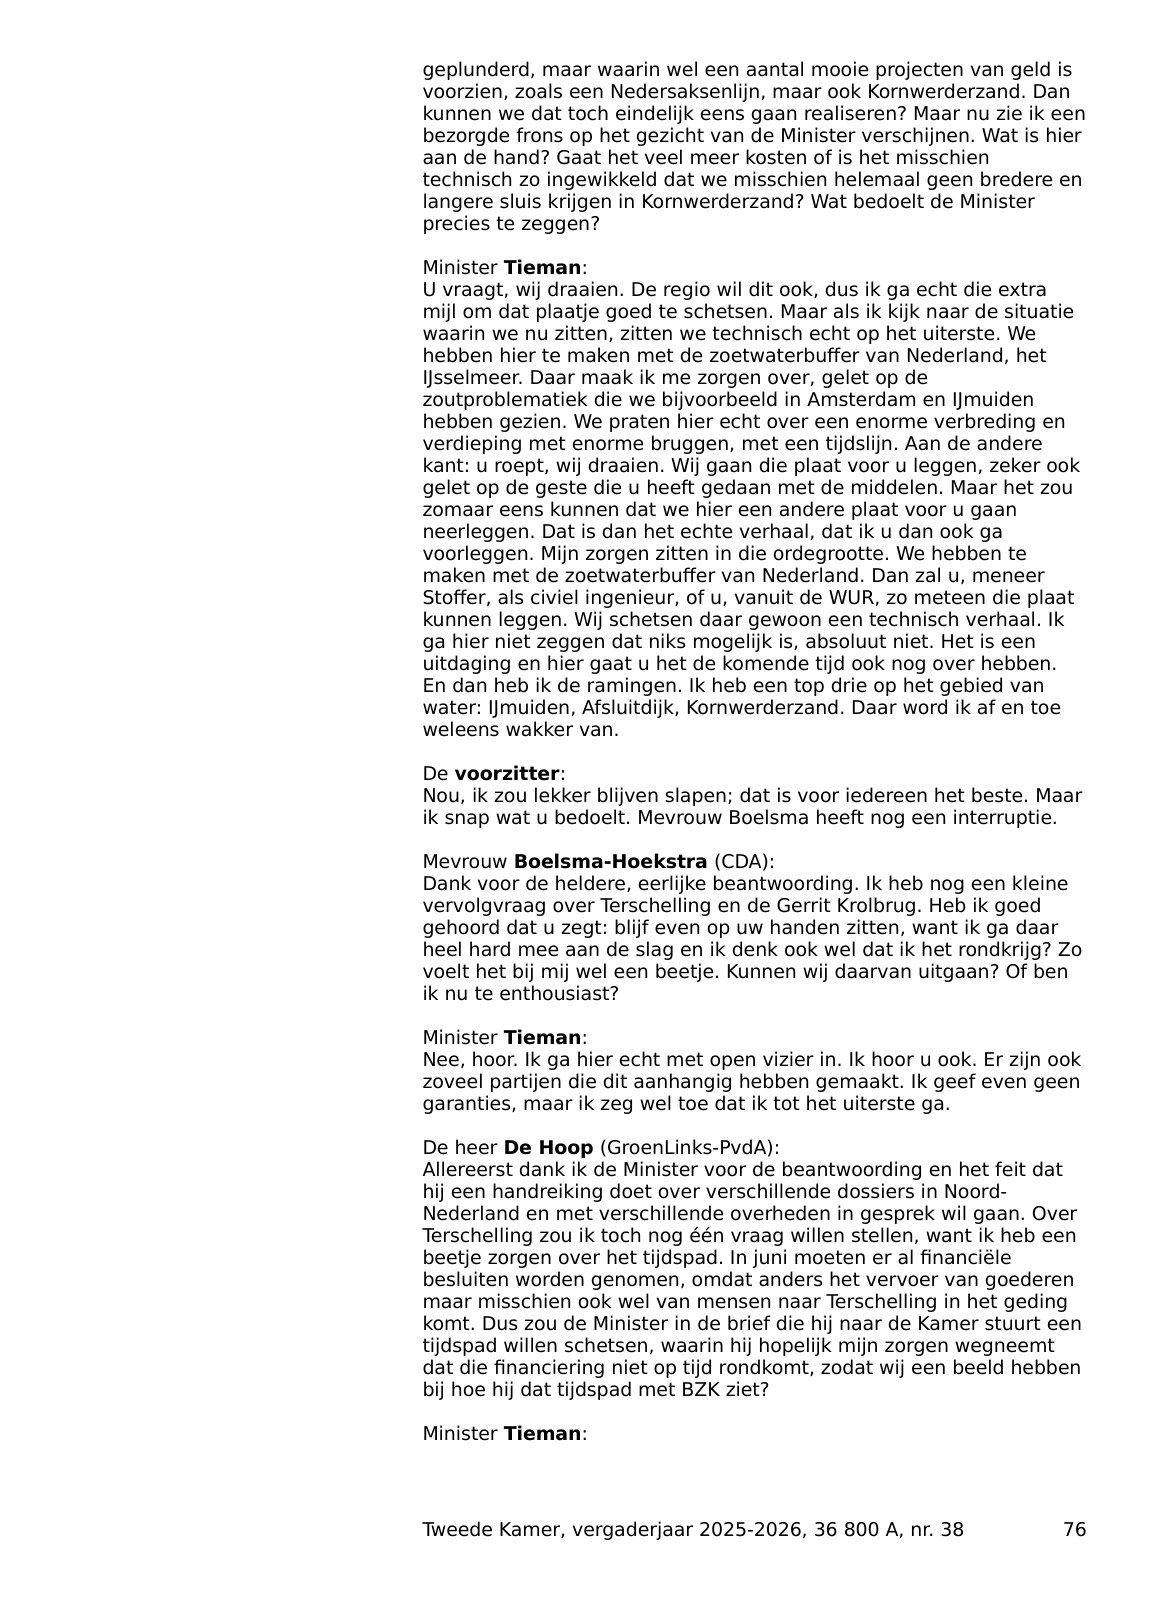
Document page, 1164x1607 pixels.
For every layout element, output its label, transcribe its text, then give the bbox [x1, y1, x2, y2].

text geplunderd, maar waarin wel een aantal mooie projecten van geld is voorzien, zoals een Nedersaksenlijn, maar ook Kornwerderzand. Dan kunnen we dat toch eindelijk eens gaan realiseren? Maar nu zie ik een bezorgde frons op het gezicht van de Minister verschijnen. Wat is hier aan de hand? Gaat het veel meer kosten of is het misschien technisch zo ingewikkeld dat we misschien helemaal geen bredere en langere sluis krijgen in Kornwerderzand? Wat bedoelt de Minister precies te zeggen? [422, 59, 1087, 235]
text Allereerst dank ik de Minister voor de beantwoording en het feit dat hij een handreiking doet over verschillende dossiers in Noord-Nederland en met verschillende overheden in gesprek wil gaan. Over Terschelling zou ik toch nog één vraag willen stellen, want ik heb een beetje zorgen over het tijdspad. In juni moeten er al financiële besluiten worden genomen, omdat anders het vervoer van goederen maar misschien ook wel van mensen naar Terschelling in het geding komt. Dus zou de Minister in de brief die hij naar de Kamer stuurt een tijdspad willen schetsen, waarin hij hopelijk mijn zorgen wegneemt dat die financiering niet op tijd rondkomt, zodat wij een beeld hebben bij hoe hij dat tijdspad met BZK ziet? [422, 1159, 1087, 1401]
text U vraagt, wij draaien. De regio wil dit ook, dus ik ga echt die extra mijl om dat plaatje goed te schetsen. Maar als ik kijk naar de situatie waarin we nu zitten, zitten we technisch echt op het uiterste. We hebben hier te maken met de zoetwaterbuffer van Nederland, het IJsselmeer. Daar maak ik me zorgen over, gelet op de zoutproblematiek die we bijvoorbeeld in Amsterdam en IJmuiden hebben gezien. We praten hier echt over een enorme verbreding en verdieping met enorme bruggen, met een tijdslijn. Aan de andere kant: u roept, wij draaien. Wij gaan die plaat voor u leggen, zeker ook gelet op de geste die u heeft gedaan met de middelen. Maar het zou zomaar eens kunnen dat we hier een andere plaat voor u gaan neerleggen. Dat is dan het echte verhaal, dat ik u dan ook ga voorleggen. Mijn zorgen zitten in die ordegrootte. We hebben te maken met de zoetwaterbuffer van Nederland. Dan zal u, meneer Stoffer, als civiel ingenieur, of u, vanuit de WUR, zo meteen die plaat kunnen leggen. Wij schetsen daar gewoon een technisch verhaal. Ik ga hier niet zeggen dat niks mogelijk is, absoluut niet. Het is een uitdaging en hier gaat u het de komende tijd ook nog over hebben. En dan heb ik de ramingen. Ik heb een top drie op het gebied van water: IJmuiden, Afsluitdijk, Kornwerderzand. Daar word ik af en toe weleens wakker van. [422, 279, 1087, 741]
text Minister Tieman: [422, 257, 1087, 279]
text Minister Tieman: [422, 1423, 1087, 1445]
text Minister Tieman: [422, 1027, 1087, 1049]
text De heer De Hoop (GroenLinks-PvdA): [422, 1137, 1087, 1159]
text Mevrouw Boelsma-Hoekstra (CDA): [422, 851, 1087, 873]
text Nou, ik zou lekker blijven slapen; dat is voor iedereen het beste. Maar ik snap wat u bedoelt. Mevrouw Boelsma heeft nog een interruptie. [422, 785, 1087, 829]
text De voorzitter: [422, 763, 1087, 785]
text Nee, hoor. Ik ga hier echt met open vizier in. Ik hoor u ook. Er zijn ook zoveel partijen die dit aanhangig hebben gemaakt. Ik geef even geen garanties, maar ik zeg wel toe dat ik tot het uiterste ga. [422, 1049, 1087, 1115]
text Dank voor de heldere, eerlijke beantwoording. Ik heb nog een kleine vervolgvraag over Terschelling en de Gerrit Krolbrug. Heb ik goed gehoord dat u zegt: blijf even op uw handen zitten, want ik ga daar heel hard mee aan de slag en ik denk ook wel dat ik het rondkrijg? Zo voelt het bij mij wel een beetje. Kunnen wij daarvan uitgaan? Of ben ik nu te enthousiast? [422, 873, 1087, 1005]
